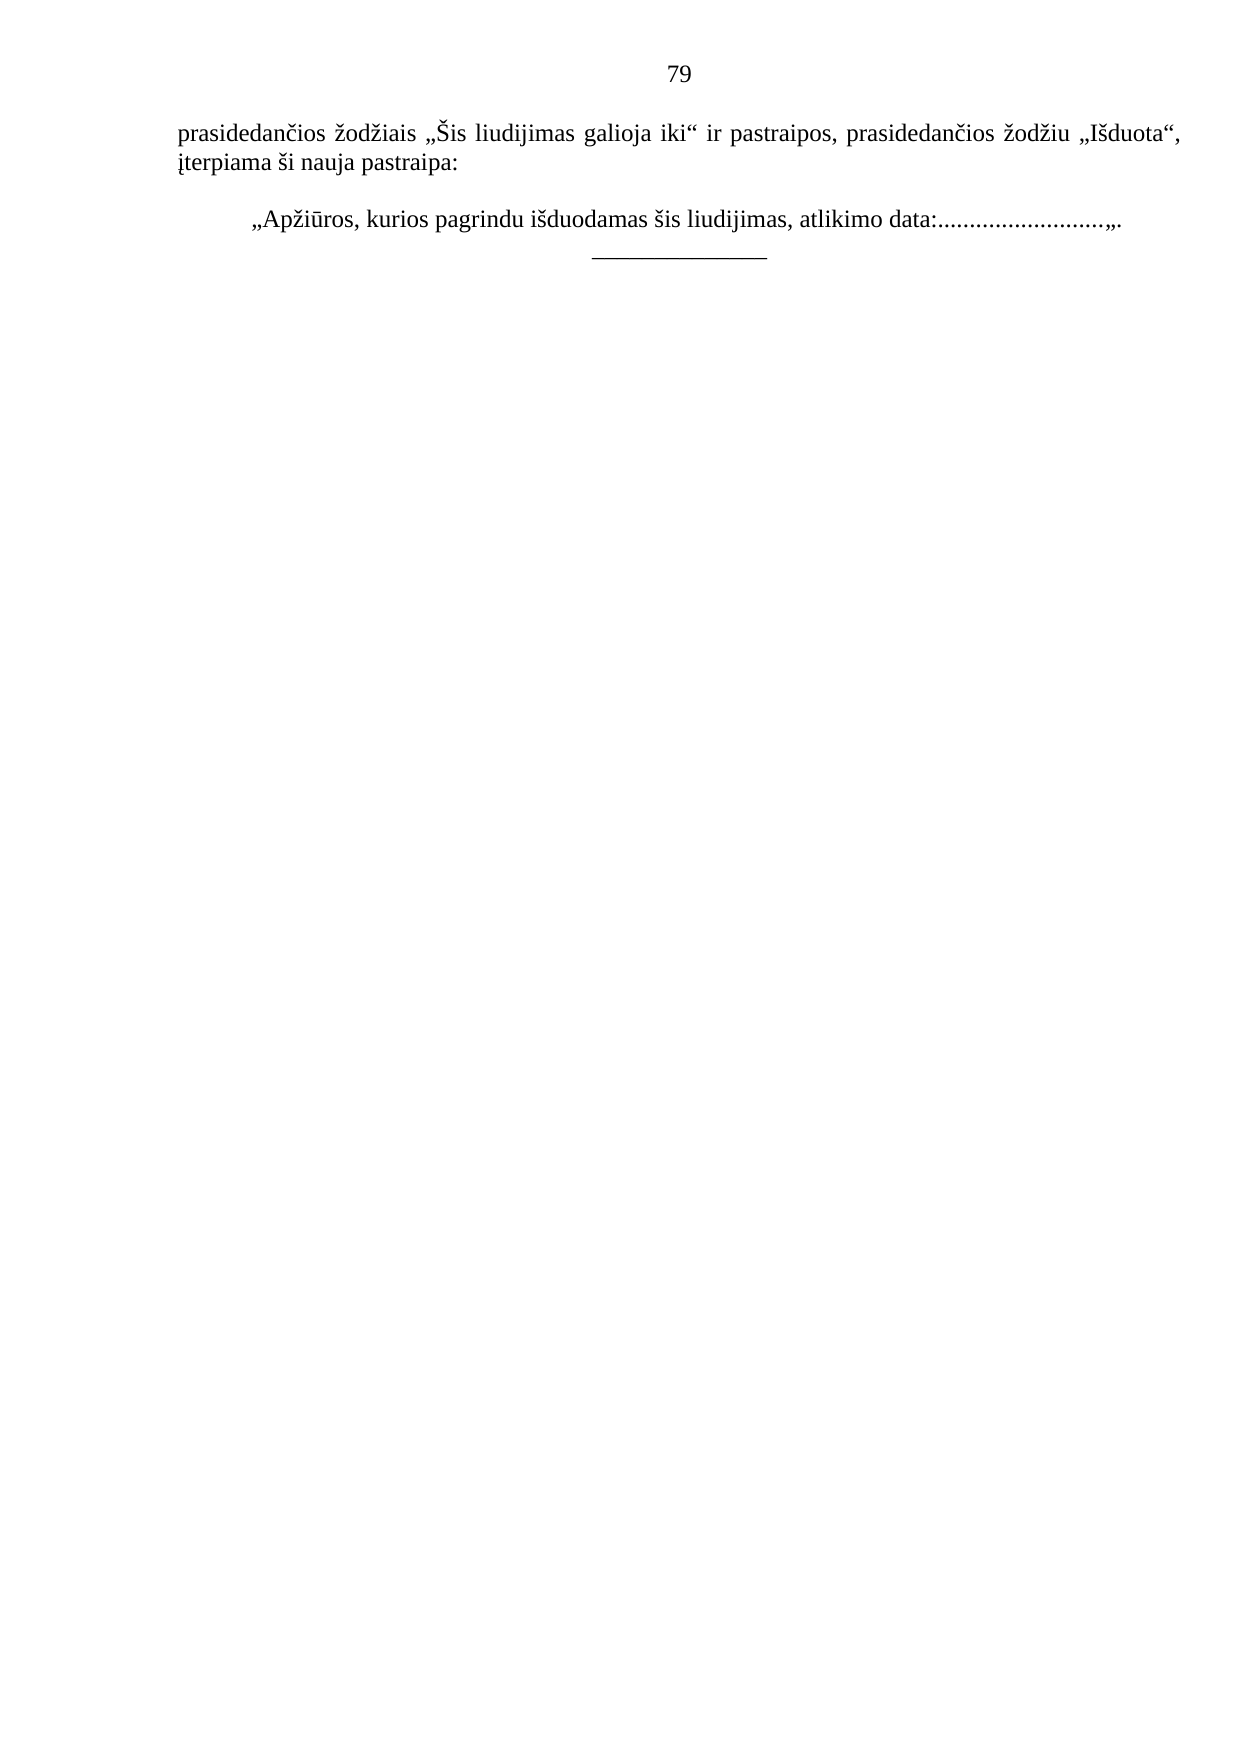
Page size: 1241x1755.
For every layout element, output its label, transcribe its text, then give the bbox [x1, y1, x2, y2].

text prasidedančios žodžiais „Šis liudijimas galioja iki“ ir pastraipos, prasidedančios žodžiu „Išduota“, įterpiama ši nauja pastraipa: [177, 118, 1181, 176]
text „Apžiūros, kurios pagrindu išduodamas šis liudijimas, atlikimo data: „. [177, 204, 1181, 233]
text ______________ [177, 233, 1181, 262]
